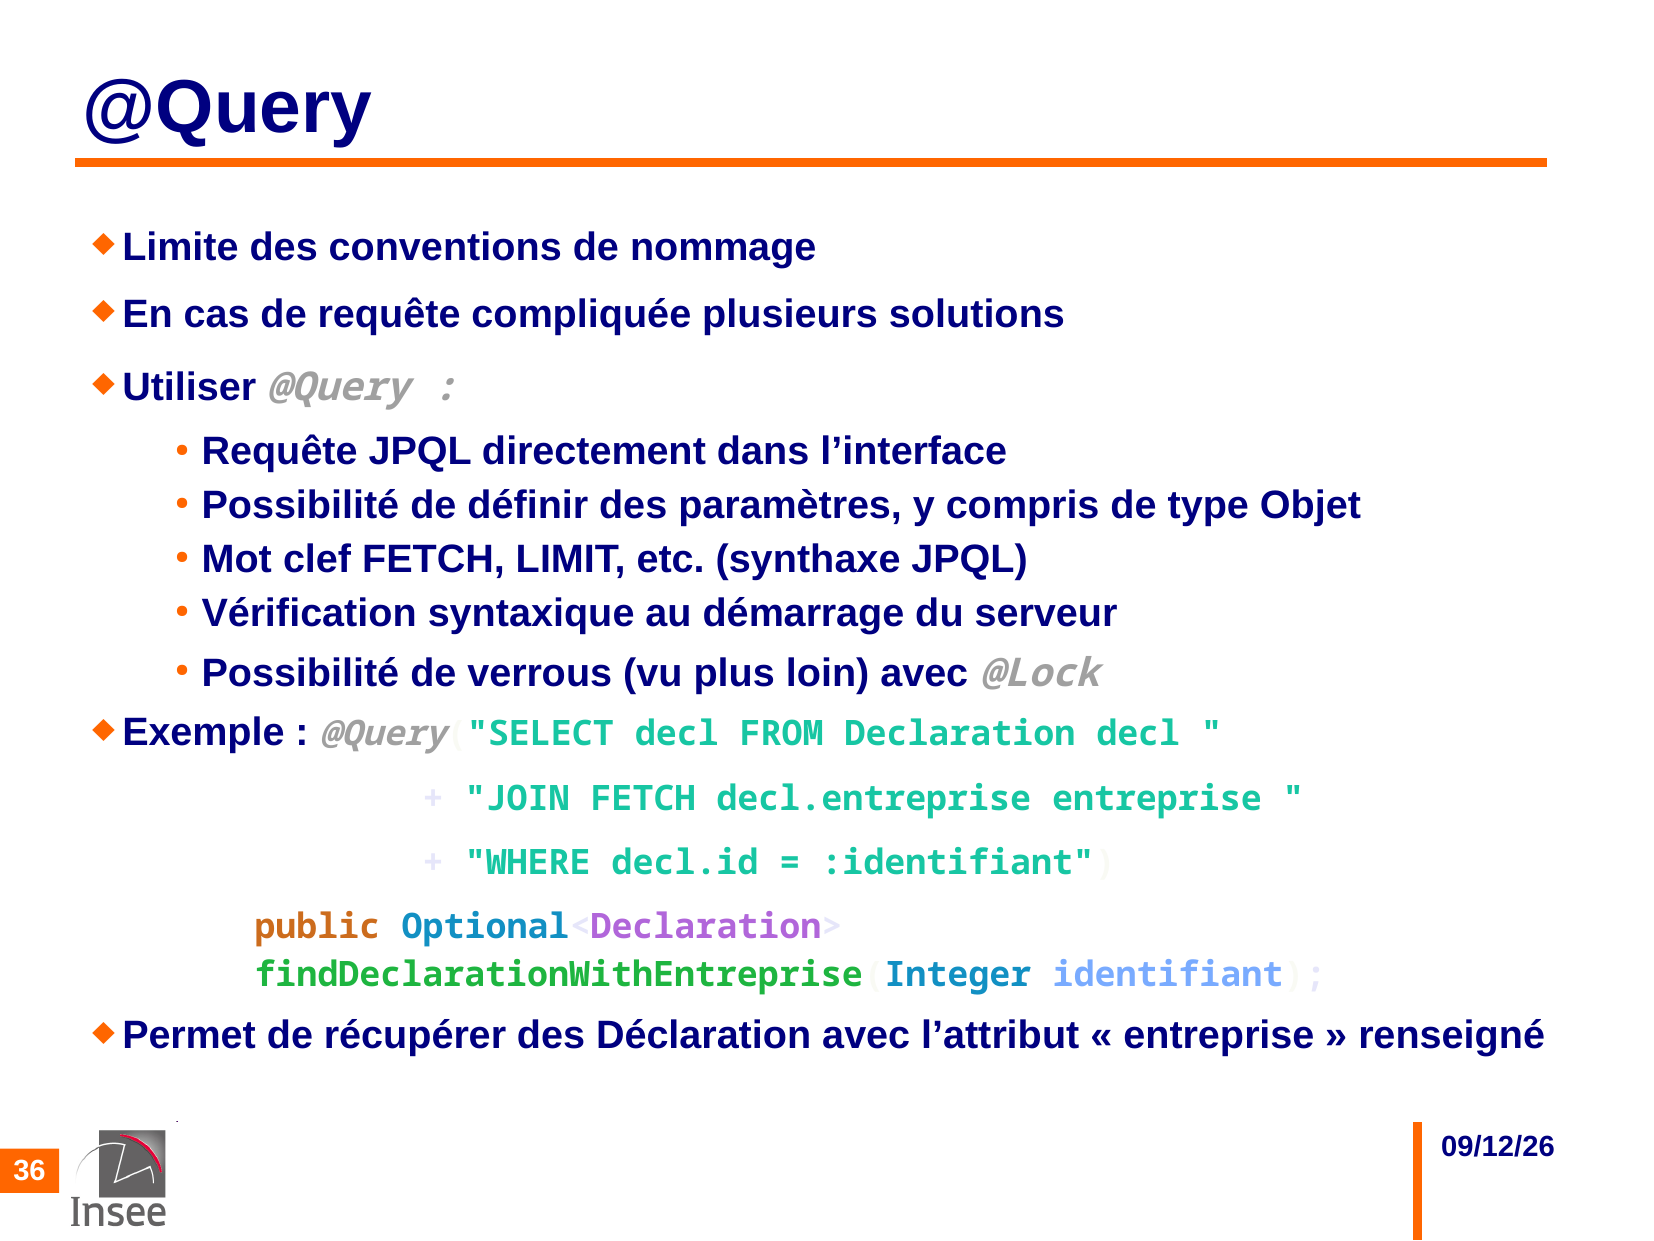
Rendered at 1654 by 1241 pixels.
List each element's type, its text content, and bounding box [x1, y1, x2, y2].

picture [62, 1121, 178, 1241]
list Limite des conventions de nommage En cas de requête compliquée plusieurs solutions Utiliser @Query : Requête JPQL directement dans l’interface Possibilité de définir des paramètres, y compris de type Objet Mot clef FETCH, LIMIT, etc. (synthaxe JPQL) Vérification syntaxique au démarrage du serveur Possibilité de verrous (vu plus loin) avec @Lock Exemple : @Query("SELECT decl FROM Declaration decl " + "JOIN FETCH decl.entreprise entreprise " + "WHERE decl.id = :identifiant") public Optional<Declaration> findDeclarationWithEntreprise(Integer identifiant); Permet de récupérer des Déclaration avec l’attribut « entreprise » renseigné [82, 224, 1571, 1099]
title @Query [82, 49, 1619, 163]
